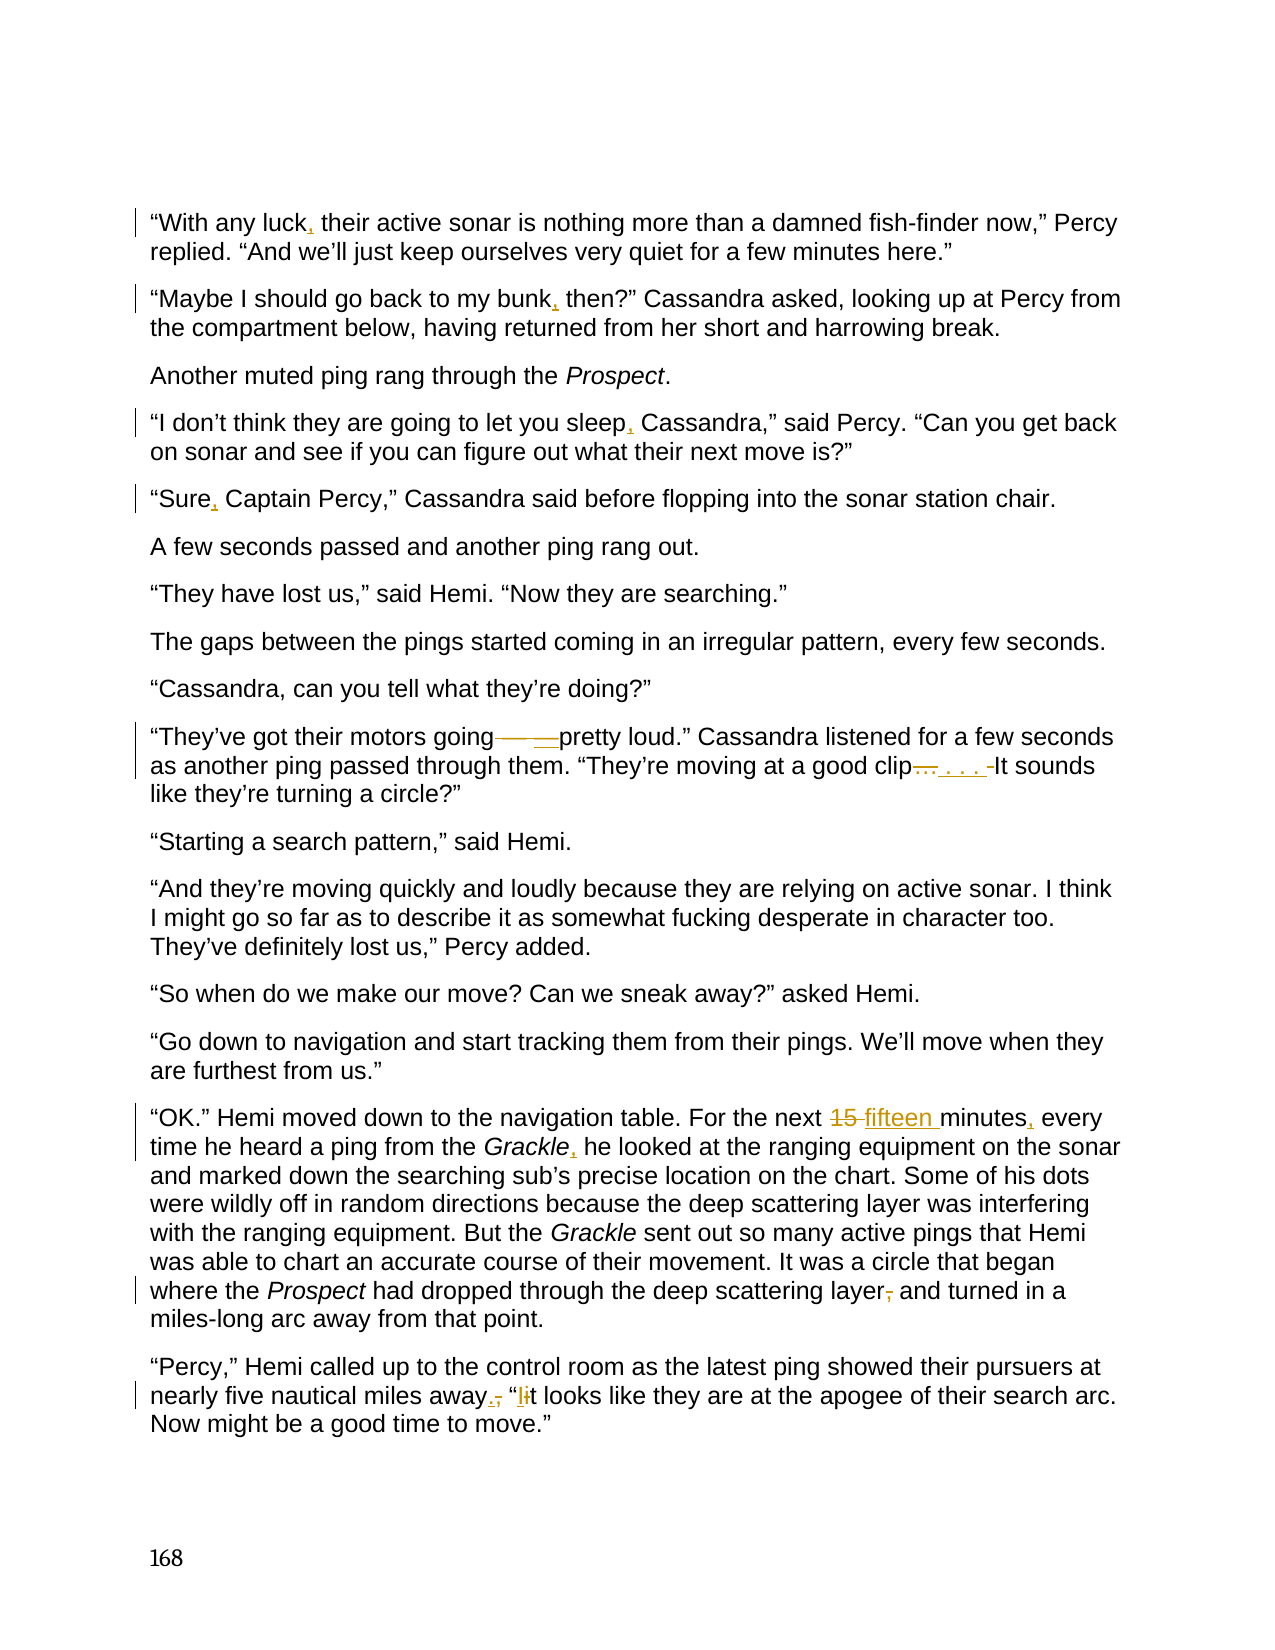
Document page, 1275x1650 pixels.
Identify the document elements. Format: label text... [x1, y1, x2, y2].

text “With any luck, their active sonar is nothing more than a damned fish-finder now,” Percy replied. “And we’ll just keep ourselves very quiet for a few minutes here.” [150, 208, 1125, 266]
text “Starting a search pattern,” said Hemi. [150, 827, 1125, 856]
text “Percy,” Hemi called up to the control room as the latest ping showed their pursuers at nearly five nautical miles away. “It looks like they are at the apogee of their search arc. Now might be a good time to move.” [150, 1352, 1125, 1438]
text Another muted ping rang through the Prospect. [150, 361, 1125, 389]
text “And they’re moving quickly and loudly because they are relying on active sonar. I think I might go so far as to describe it as somewhat fucking desperate in character too. They’ve definitely lost us,” Percy added. [150, 874, 1125, 961]
text “They’ve got their motors going—pretty loud.” Cassandra listened for a few seconds as another ping passed through them. “They’re moving at a good clip . . . It sounds like they’re turning a circle?” [150, 722, 1125, 808]
text “Cassandra, can you tell what they’re doing?” [150, 674, 1125, 703]
text “They have lost us,” said Hemi. “Now they are searching.” [150, 579, 1125, 608]
text The gaps between the pings started coming in an irregular pattern, every few seconds. [150, 627, 1125, 656]
text “Go down to navigation and start tracking them from their pings. We’ll move when they are furthest from us.” [150, 1027, 1125, 1084]
text “Sure, Captain Percy,” Cassandra said before flopping into the sonar station chair. [150, 484, 1125, 513]
text “So when do we make our move? Can we sneak away?” asked Hemi. [150, 979, 1125, 1008]
text “I don’t think they are going to let you sleep, Cassandra,” said Percy. “Can you get back on sonar and see if you can figure out what their next move is?” [150, 408, 1125, 466]
text “OK.” Hemi moved down to the navigation table. For the next fifteen minutes, every time he heard a ping from the Grackle, he looked at the ranging equipment on the sonar and marked down the searching sub’s precise location on the chart. Some of his dots were wildly off in random directions because the deep scattering layer was interfering with the ranging equipment. But the Grackle sent out so many active pings that Hemi was able to chart an accurate course of their movement. It was a circle that began where the Prospect had dropped through the deep scattering layer and turned in a miles-long arc away from that point. [150, 1103, 1125, 1333]
text “Maybe I should go back to my bunk, then?” Cassandra asked, looking up at Percy from the compartment below, having returned from her short and harrowing break. [150, 284, 1125, 342]
text A few seconds passed and another ping rang out. [150, 532, 1125, 561]
